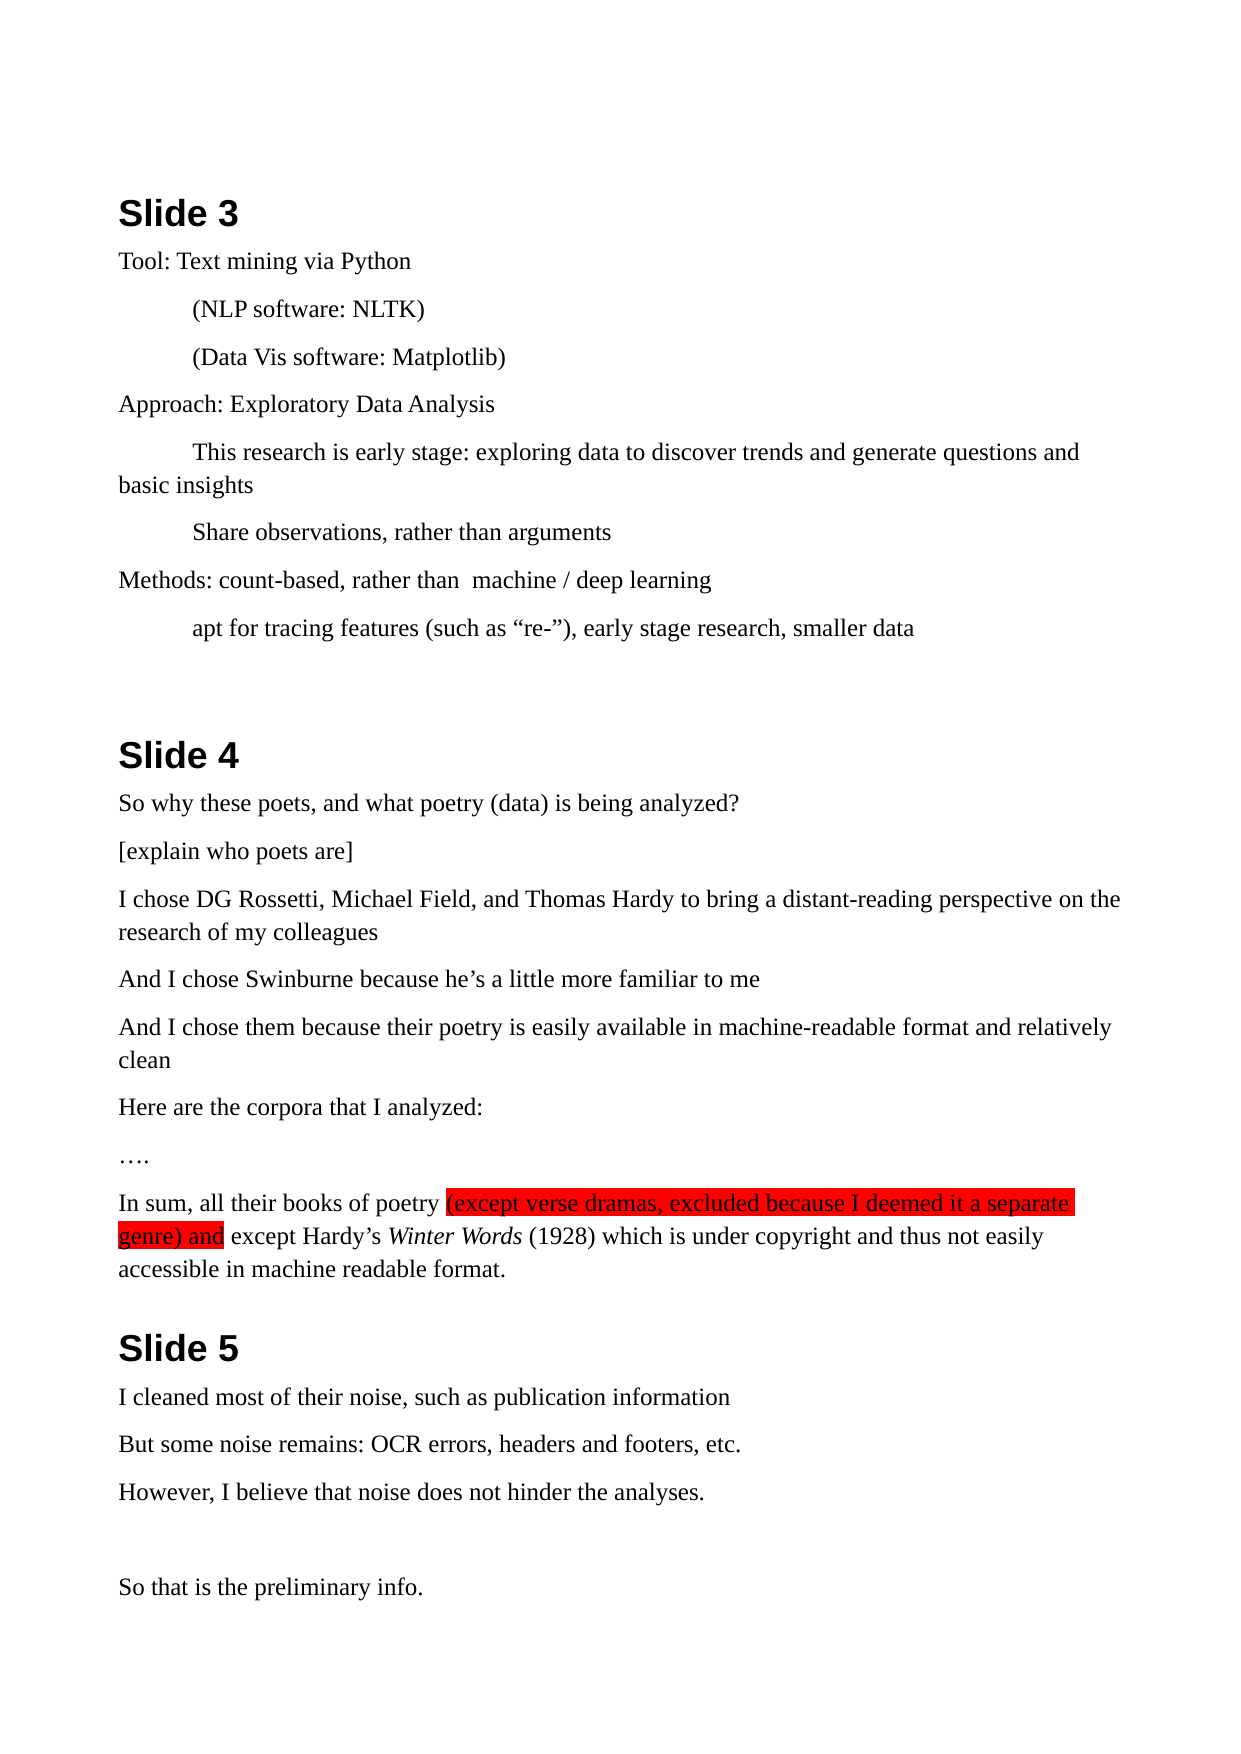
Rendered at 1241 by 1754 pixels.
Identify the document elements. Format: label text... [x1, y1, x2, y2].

subtitle Slide 5 [118, 1326, 1122, 1369]
subtitle Slide 4 [118, 733, 1122, 776]
text And I chose them because their poetry is easily available in machine-readable format and relatively clean [118, 1012, 1122, 1074]
text …. [118, 1140, 1122, 1169]
text This research is early stage: exploring data to discover trends and generate questions and basic insights [118, 437, 1122, 498]
text So that is the preliminary info. [118, 1572, 1122, 1601]
text Here are the corpora that I analyzed: [118, 1092, 1122, 1121]
text Approach: Exploratory Data Analysis [118, 389, 1122, 418]
text Share observations, rather than arguments [118, 517, 1122, 546]
text And I chose Swinburne because he’s a little more familiar to me [118, 964, 1122, 993]
text However, I believe that noise does not hinder the analyses. [118, 1477, 1122, 1506]
text In sum, all their books of poetry (except verse dramas, excluded because I deemed it a separate genre) and except Hardy’s Winter Words (1928) which is under copyright and thus not easily accessible in machine readable format. [118, 1188, 1122, 1282]
text I cleaned most of their noise, such as publication information [118, 1382, 1122, 1411]
subtitle Slide 3 [118, 191, 1122, 234]
text But some noise remains: OCR errors, headers and footers, etc. [118, 1429, 1122, 1458]
text Methods: count-based, rather than machine / deep learning [118, 565, 1122, 594]
text [explain who poets are] [118, 836, 1122, 865]
text (NLP software: NLTK) [118, 294, 1122, 323]
text I chose DG Rossetti, Michael Field, and Thomas Hardy to bring a distant-reading perspective on the research of my colleagues [118, 884, 1122, 945]
text Tool: Text mining via Python [118, 246, 1122, 275]
text apt for tracing features (such as “re-”), early stage research, smaller data [118, 613, 1122, 641]
text So why these poets, and what poetry (data) is being analyzed? [118, 788, 1122, 817]
text (Data Vis software: Matplotlib) [118, 342, 1122, 370]
